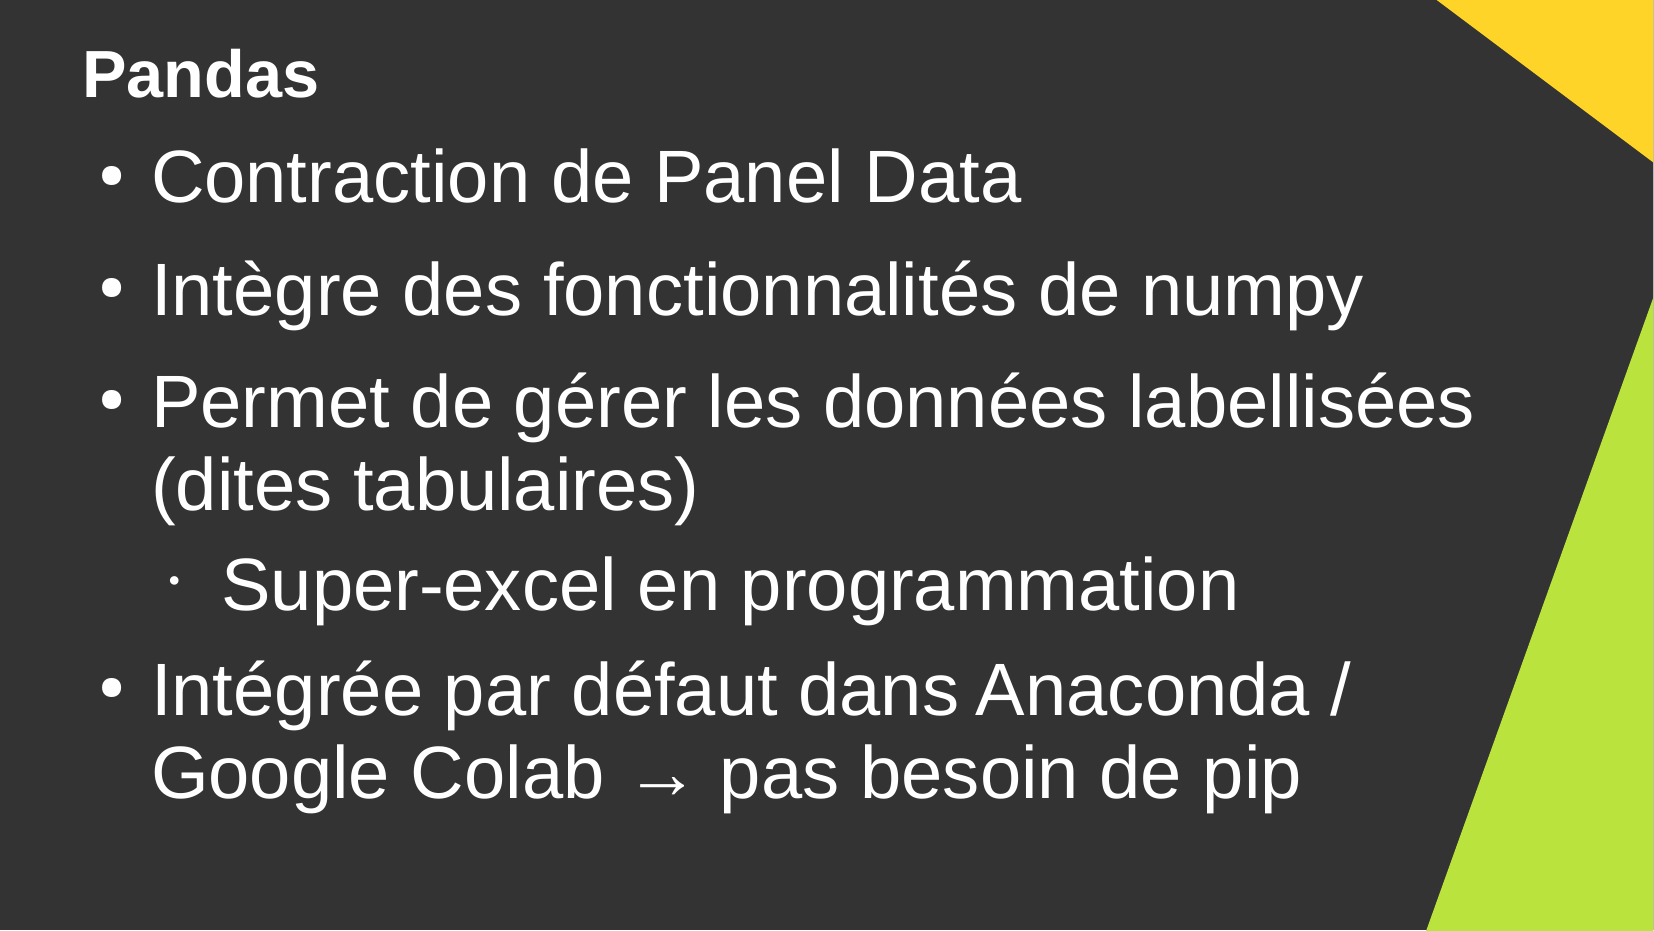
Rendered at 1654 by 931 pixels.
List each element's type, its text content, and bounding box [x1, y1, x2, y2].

text_box [1426, 295, 1654, 931]
list Contraction de Panel Data Intègre des fonctionnalités de numpy Permet de gérer les données labellisées (dites tabulaires) Super-excel en programmation Intégrée par défaut dans Anaconda / Google Colab → pas besoin de pip [80, 135, 1560, 816]
text_box [1436, 0, 1654, 163]
title Pandas [82, 37, 792, 115]
